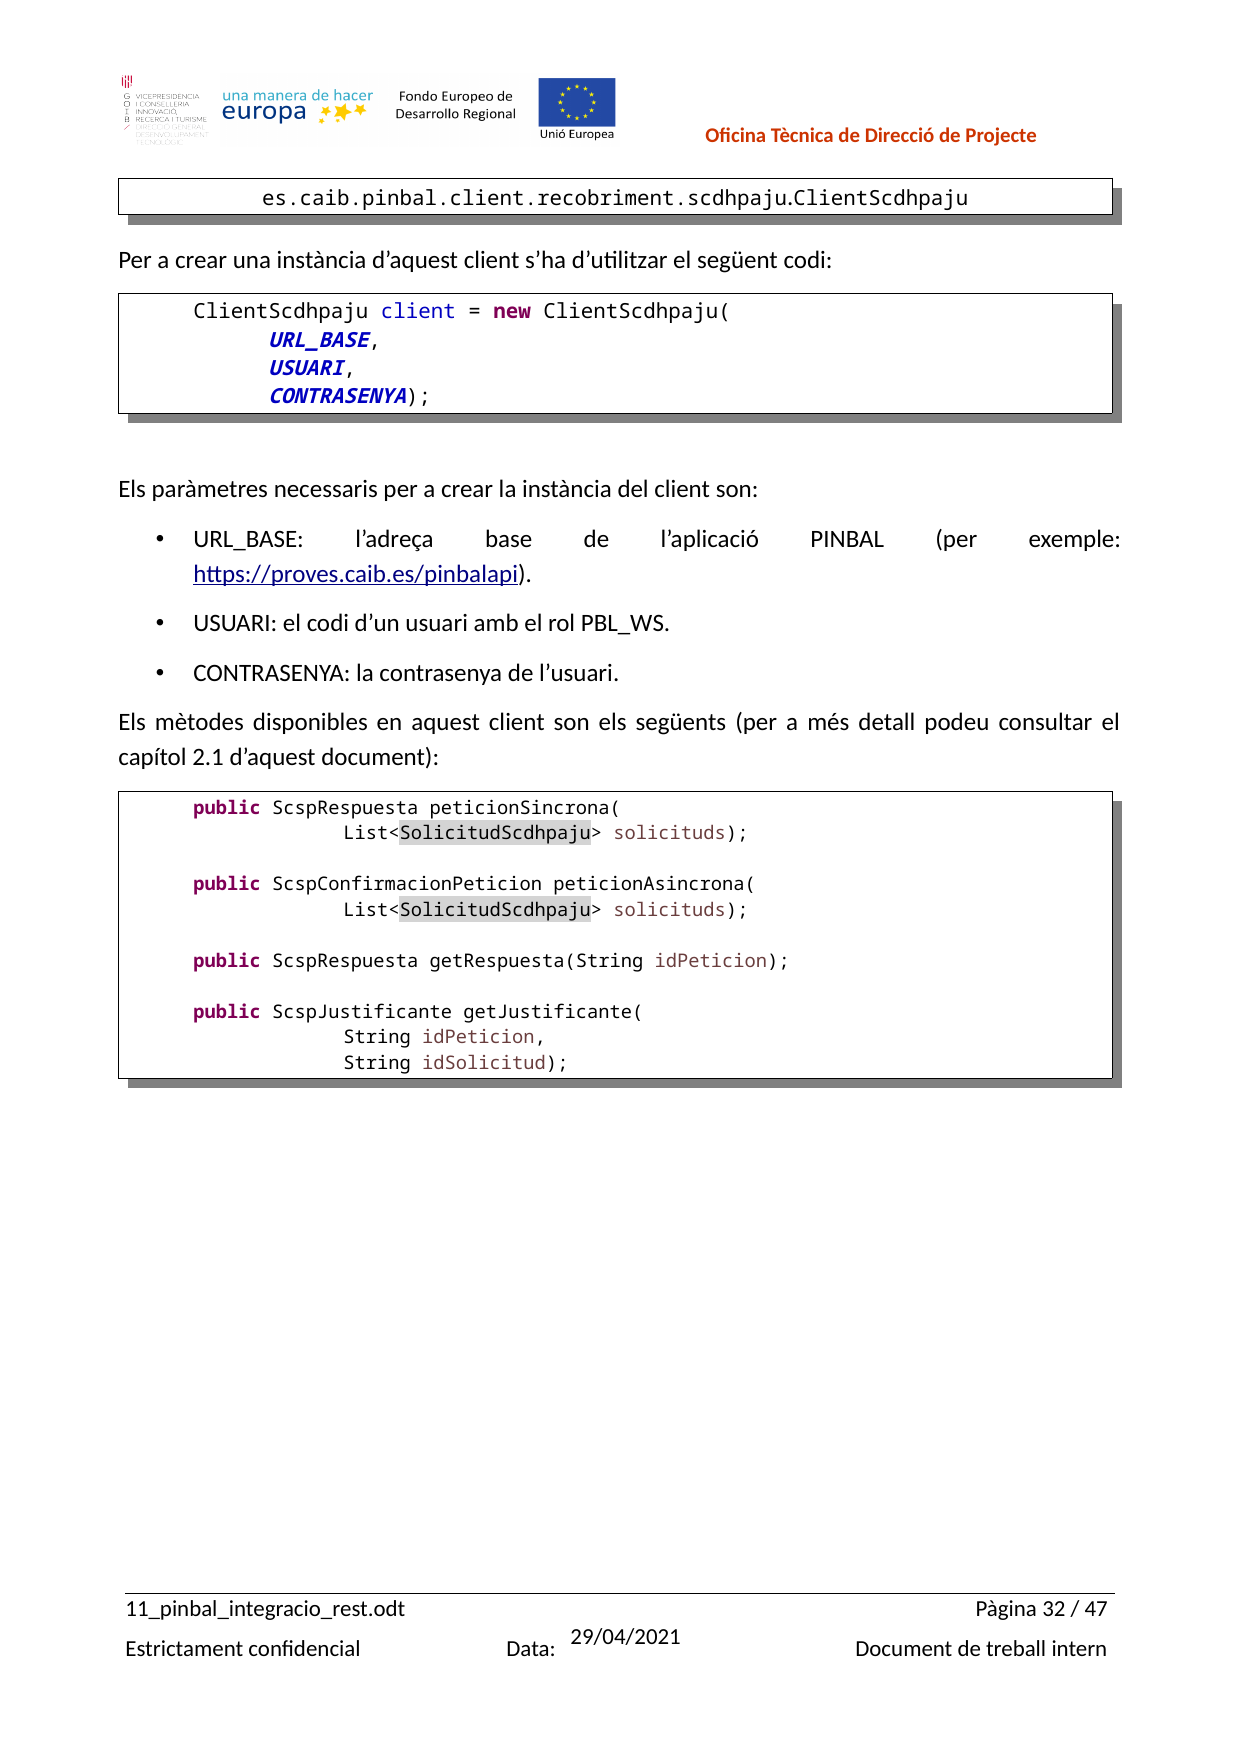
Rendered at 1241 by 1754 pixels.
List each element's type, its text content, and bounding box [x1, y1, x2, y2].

list CONTRASENYA: la contrasenya de l’usuari. [156, 657, 1122, 687]
text es.caib.pinbal.client.recobriment.scdhpaju.ClientScdhpaju [119, 179, 1112, 214]
list USUARI: el codi d’un usuari amb el rol PBL_WS. [156, 607, 1122, 638]
text Els paràmetres necessaris per a crear la instància del client son: [118, 473, 1122, 504]
picture [118, 73, 213, 147]
text public ScspJustificante getJustificante( [119, 995, 1112, 1021]
text Els mètodes disponibles en aquest client son els següents (per a més detall podeu consultar el capítol 2.1 d’aquest document): [118, 706, 1122, 772]
text USUARI, [119, 350, 1112, 379]
text Per a crear una instància d’aquest client s’ha d’utilitzar el següent codi: [118, 244, 1122, 274]
text public ScspConfirmacionPeticion peticionAsincrona( [119, 868, 1112, 893]
text public ScspRespuesta getRespuesta(String idPeticion); [119, 944, 1112, 973]
text String idPeticion, [119, 1021, 1112, 1046]
text public ScspRespuesta peticionSincrona( [119, 792, 1112, 817]
text List<SolicitudScdhpaju> solicituds); [119, 893, 1112, 922]
text CONTRASENYA); [119, 379, 1112, 413]
text URL_BASE, [119, 322, 1112, 350]
text List<SolicitudScdhpaju> solicituds); [119, 817, 1112, 845]
list URL_BASE: l’adreça base de l’aplicació PINBAL (per exemple: https://proves.caib.es/pinbalapi). [156, 523, 1122, 588]
text String idSolicitud); [119, 1046, 1112, 1078]
picture [219, 73, 621, 147]
text ClientScdhpaju client = new ClientScdhpaju( [119, 294, 1112, 322]
